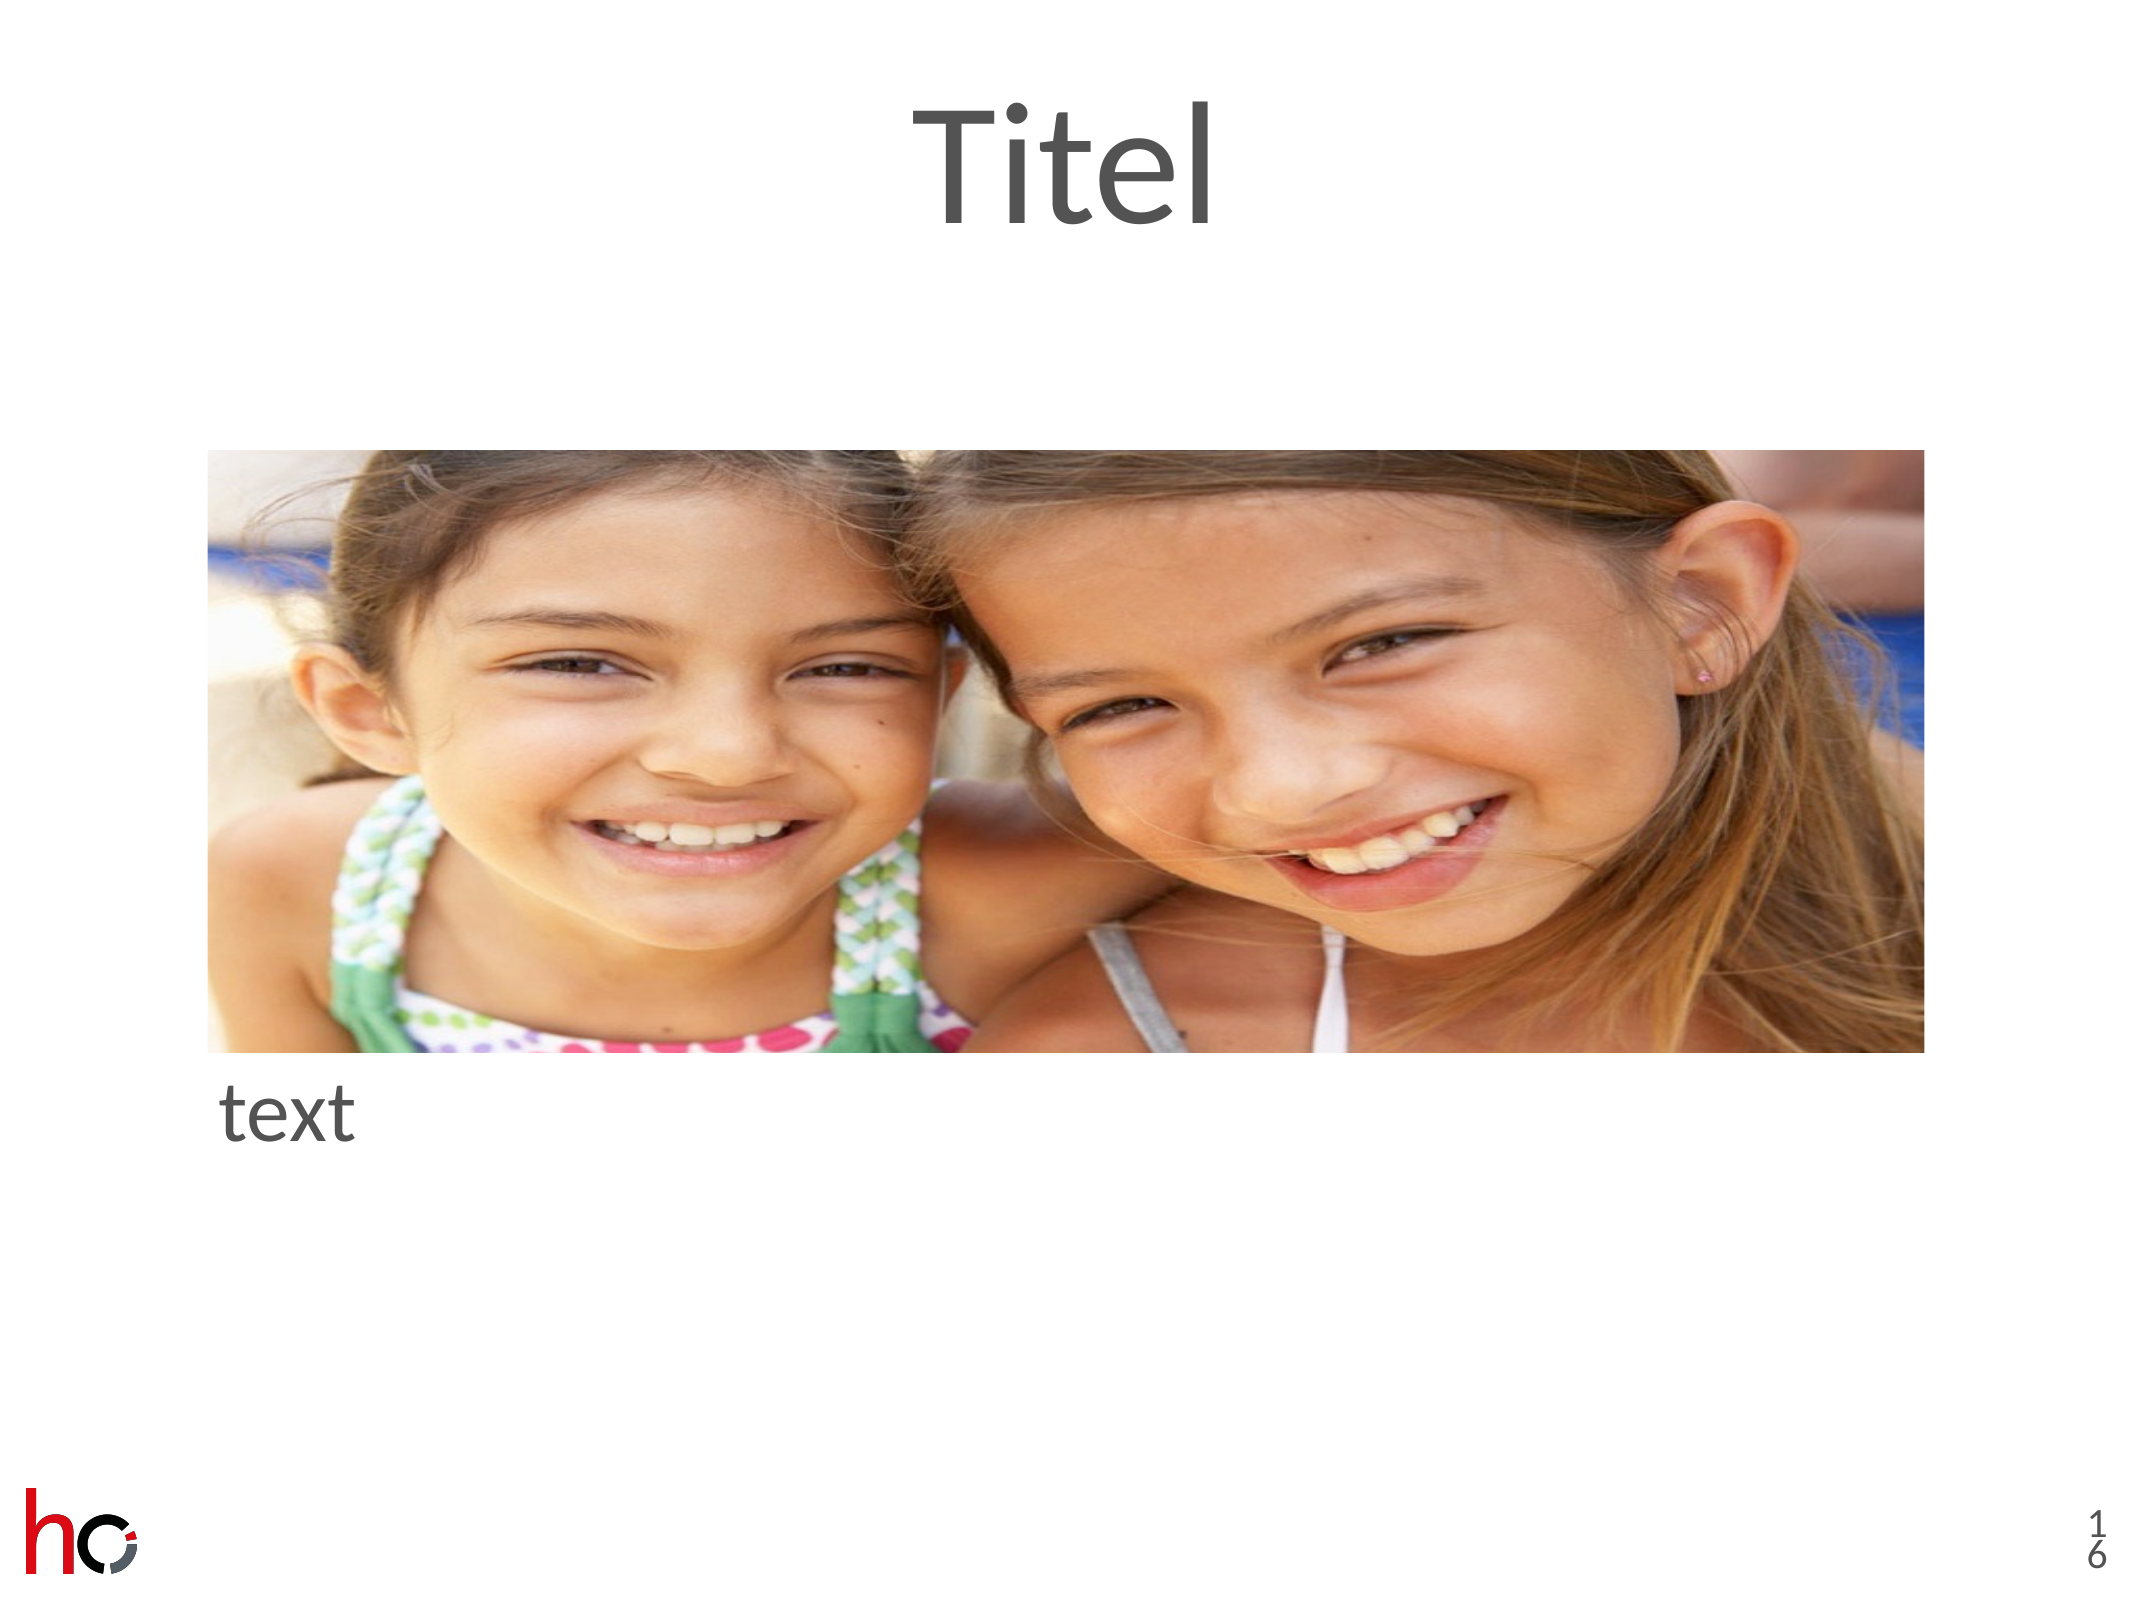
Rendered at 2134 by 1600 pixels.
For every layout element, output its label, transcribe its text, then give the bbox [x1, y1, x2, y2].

picture [207, 450, 1925, 1053]
text_box [2071, 1498, 2114, 1570]
title Titel [208, 41, 1925, 442]
text_box text [210, 1067, 1921, 1173]
